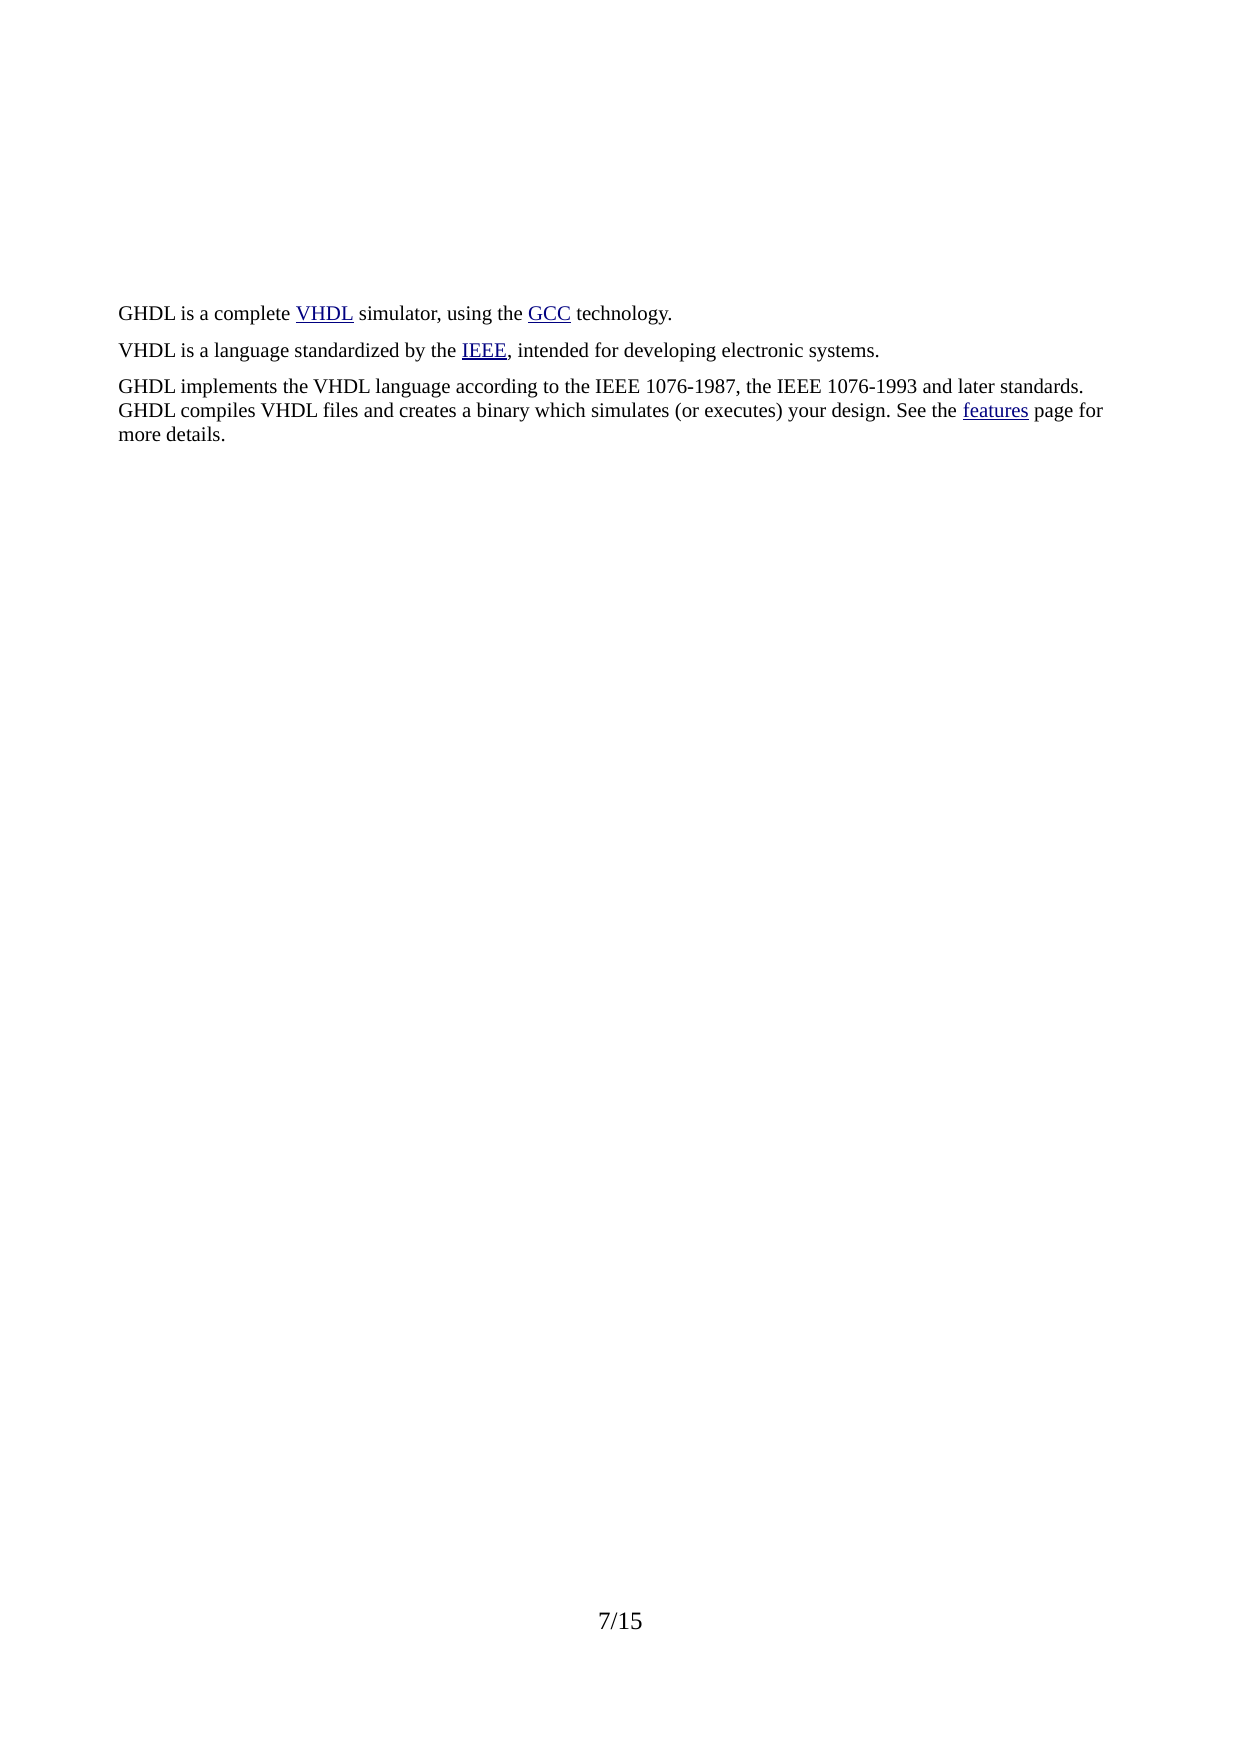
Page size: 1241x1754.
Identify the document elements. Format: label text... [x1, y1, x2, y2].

text GHDL is a complete VHDL simulator, using the GCC technology. [118, 301, 1122, 325]
text VHDL is a language standardized by the IEEE, intended for developing electronic systems. [118, 337, 1122, 362]
text GHDL implements the VHDL language according to the IEEE 1076-1987, the IEEE 1076-1993 and later standards. GHDL compiles VHDL files and creates a binary which simulates (or executes) your design. See the features page for more details. [118, 374, 1122, 446]
